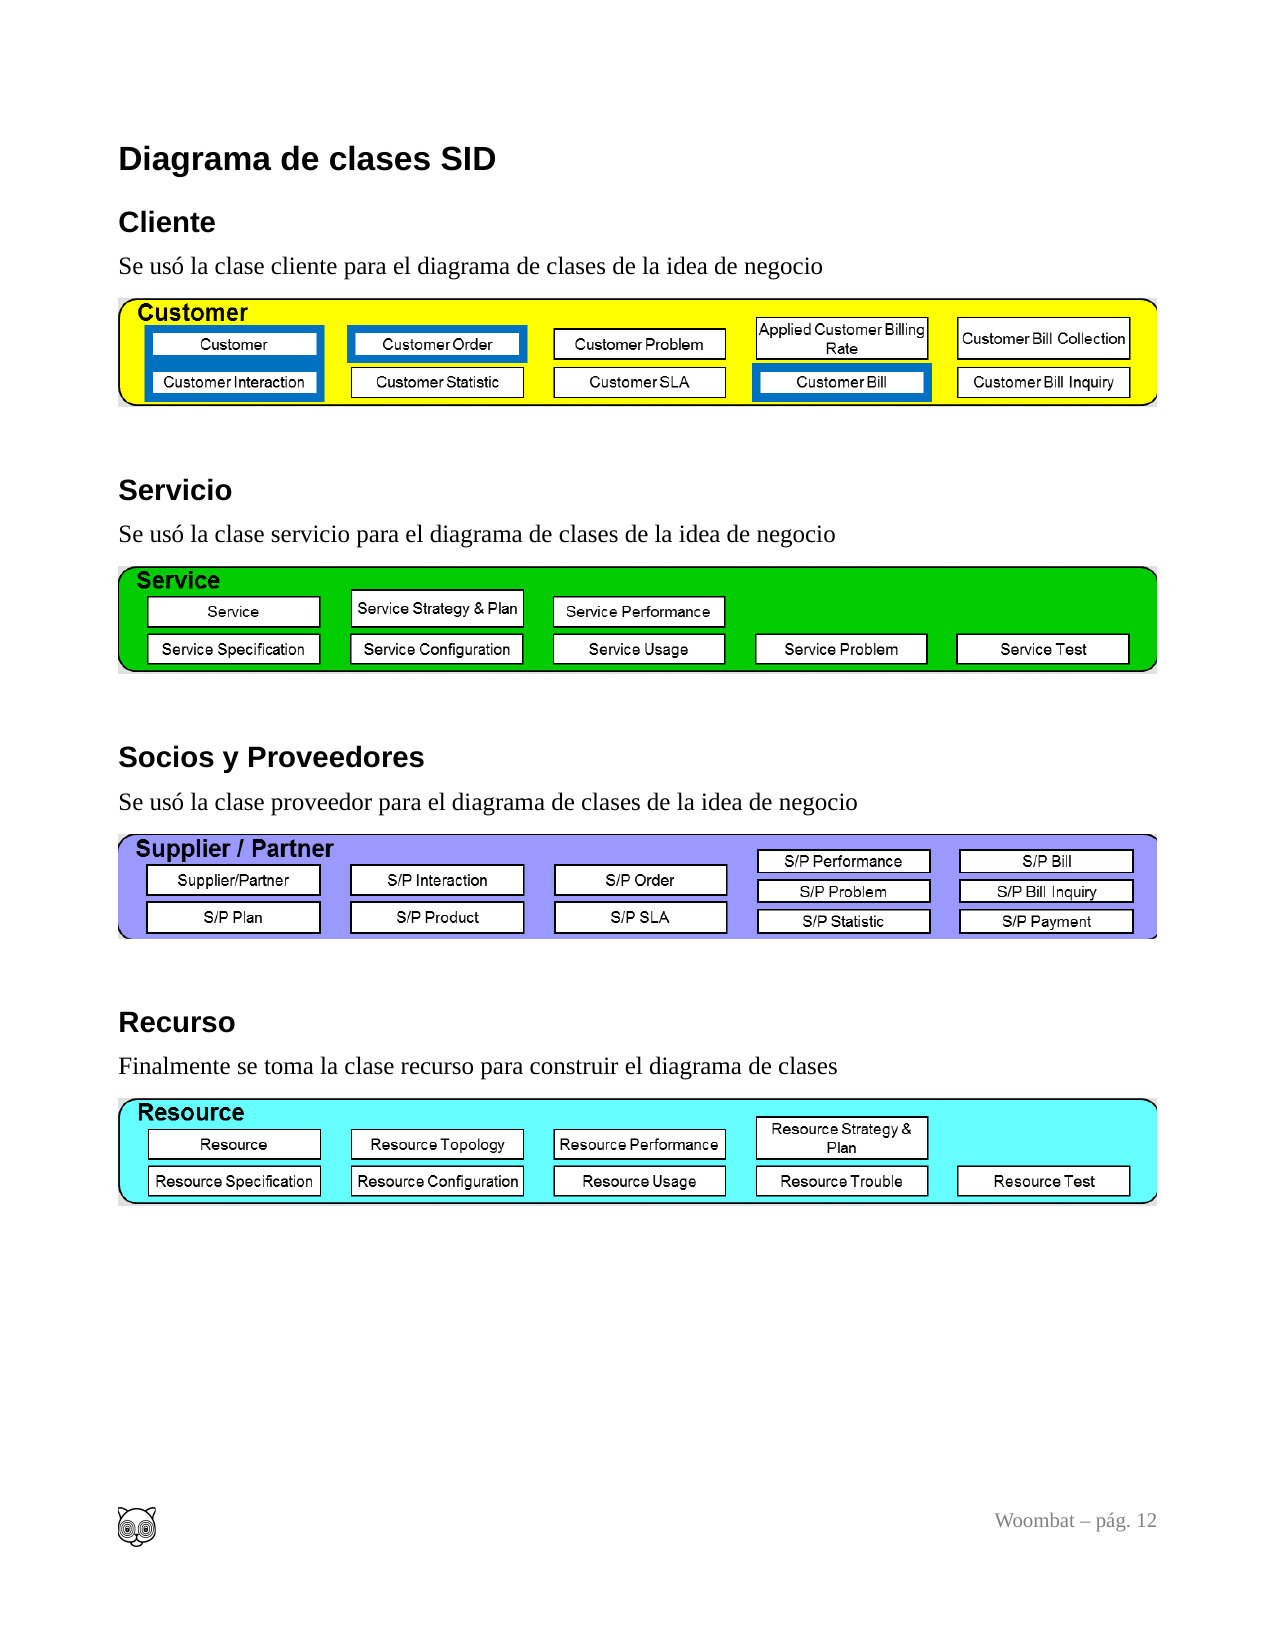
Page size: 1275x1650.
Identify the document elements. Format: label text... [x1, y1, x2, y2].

picture [118, 298, 1157, 407]
subtitle Socios y Proveedores [118, 740, 1157, 774]
text Se usó la clase cliente para el diagrama de clases de la idea de negocio [118, 251, 1157, 280]
picture [118, 566, 1157, 674]
subtitle Recurso [118, 1004, 1157, 1038]
text Se usó la clase proveedor para el diagrama de clases de la idea de negocio [118, 787, 1157, 815]
subtitle Diagrama de clases SID [118, 139, 1157, 178]
subtitle Cliente [118, 205, 1157, 238]
text Se usó la clase servicio para el diagrama de clases de la idea de negocio [118, 519, 1157, 548]
picture [118, 1507, 156, 1547]
picture [118, 834, 1157, 939]
picture [118, 1098, 1157, 1206]
text Finalmente se toma la clase recurso para construir el diagrama de clases [118, 1051, 1157, 1079]
subtitle Servicio [118, 473, 1157, 506]
